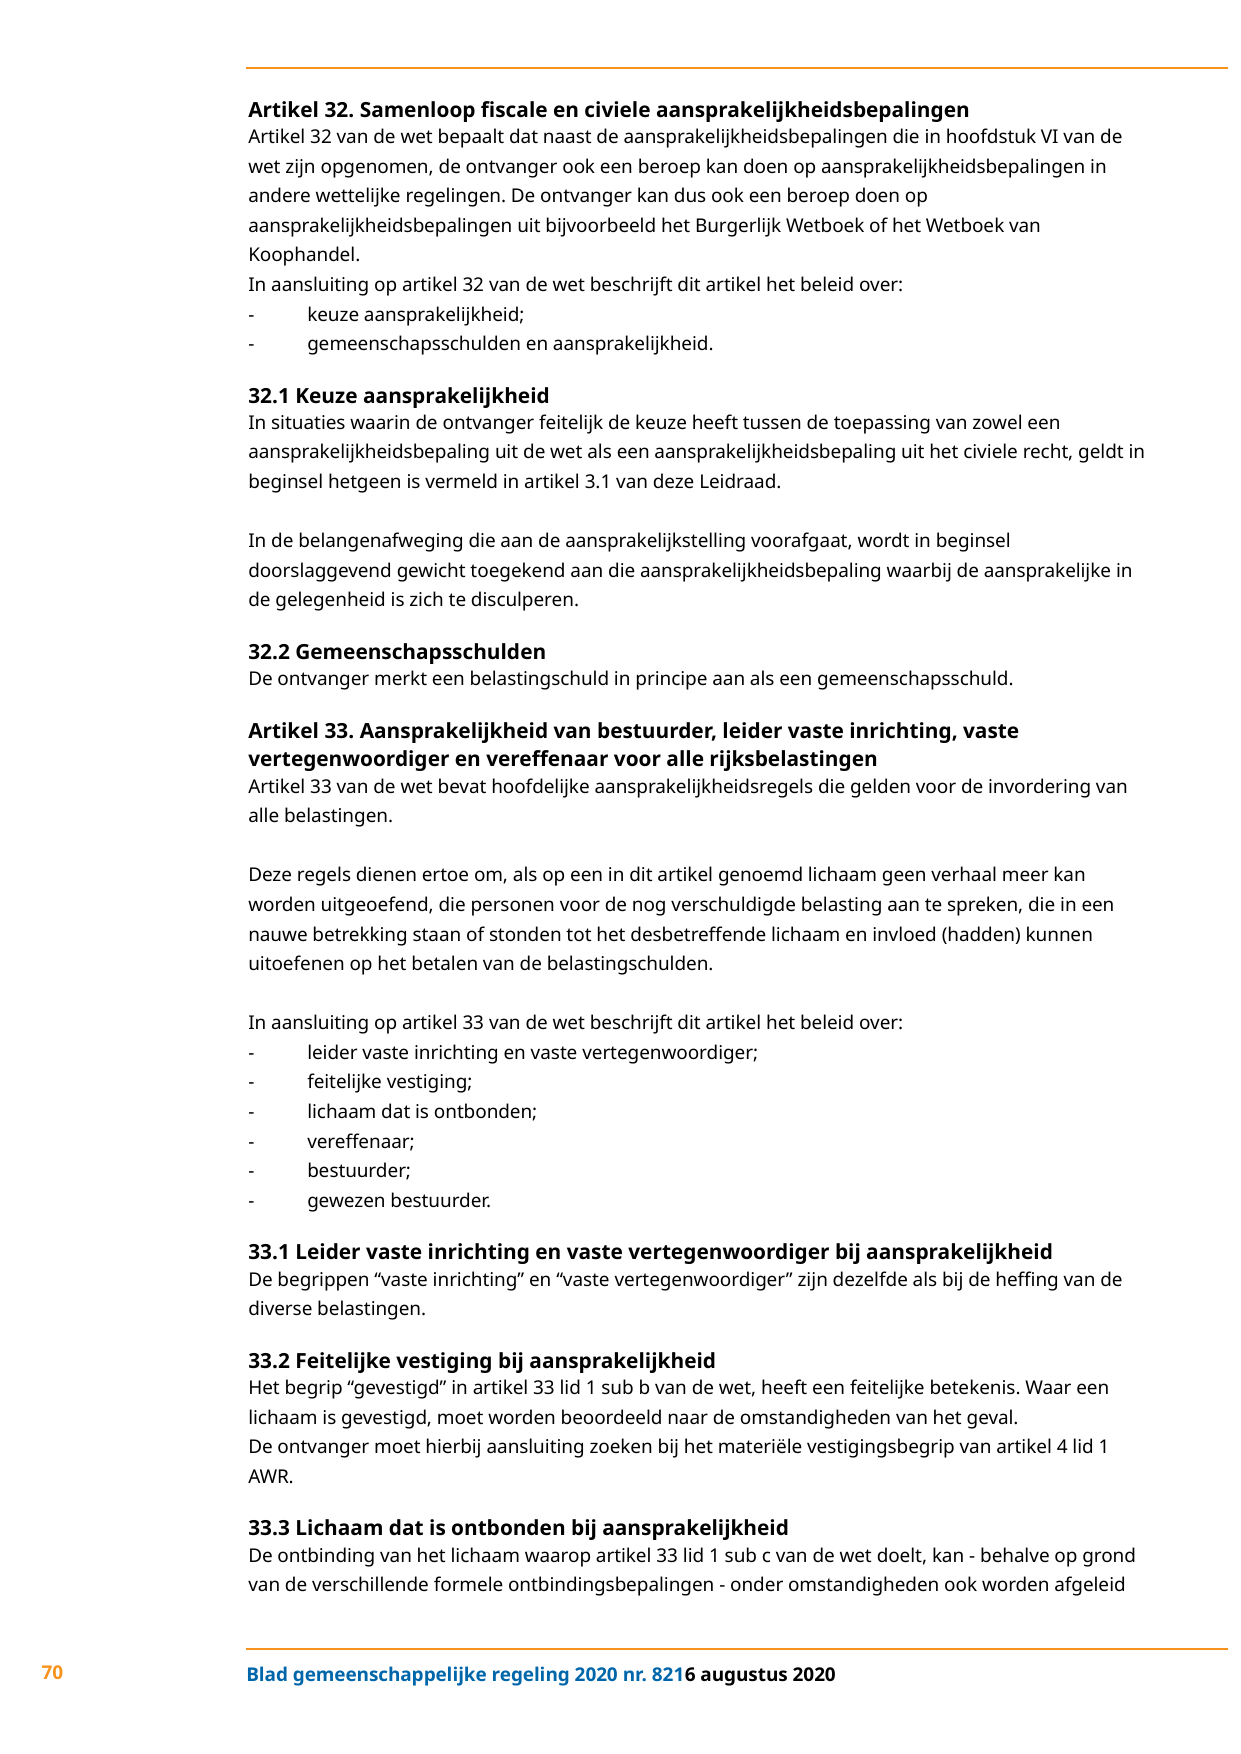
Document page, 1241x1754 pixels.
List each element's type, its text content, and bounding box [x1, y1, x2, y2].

list vereffenaar; [248, 1128, 1152, 1153]
text In situaties waarin de ontvanger feitelijk de keuze heeft tussen de toepassing van zowel een aansprakelijkheidsbepaling uit de wet als een aansprakelijkheidsbepaling uit het civiele recht, geldt in beginsel hetgeen is vermeld in artikel 3.1 van deze Leidraad. [248, 409, 1152, 494]
text In aansluiting op artikel 32 van de wet beschrijft dit artikel het beleid over: [248, 271, 1152, 297]
list gewezen bestuurder. [248, 1187, 1152, 1213]
text De ontvanger moet hierbij aansluiting zoeken bij het materiële vestigingsbegrip van artikel 4 lid 1 AWR. [248, 1433, 1152, 1489]
list gemeenschapsschulden en aansprakelijkheid. [248, 330, 1152, 356]
list feitelijke vestiging; [248, 1069, 1152, 1094]
text De begrippen “vaste inrichting” en “vaste vertegenwoordiger” zijn dezelfde als bij de heffing van de diverse belastingen. [248, 1266, 1152, 1321]
text De ontbinding van het lichaam waarop artikel 33 lid 1 sub c van de wet doelt, kan - behalve op grond van de verschillende formele ontbindingsbepalingen - onder omstandigheden ook worden afgeleid [248, 1542, 1152, 1597]
text In de belangenafweging die aan de aansprakelijkstelling voorafgaat, wordt in beginsel doorslaggevend gewicht toegekend aan die aansprakelijkheidsbepaling waarbij de aansprakelijke in de gelegenheid is zich te disculperen. [248, 527, 1152, 612]
text 32.2 Gemeenschapsschulden [248, 637, 1152, 666]
text Artikel 33. Aansprakelijkheid van bestuurder, leider vaste inrichting, vaste vertegenwoordiger en vereffenaar voor alle rijksbelastingen [248, 716, 1152, 773]
text Artikel 33 van de wet bevat hoofdelijke aansprakelijkheidsregels die gelden voor de invordering van alle belastingen. [248, 773, 1152, 828]
list keuze aansprakelijkheid; [248, 301, 1152, 326]
picture [41, 47, 231, 172]
text Het begrip “gevestigd” in artikel 33 lid 1 sub b van de wet, heeft een feitelijke betekenis. Waar een lichaam is gevestigd, moet worden beoordeeld naar de omstandigheden van het geval. [248, 1374, 1152, 1429]
text Deze regels dienen ertoe om, als op een in dit artikel genoemd lichaam geen verhaal meer kan worden uitgeoefend, die personen voor de nog verschuldigde belasting aan te spreken, die in een nauwe betrekking staan of stonden tot het desbetreffende lichaam en invloed (hadden) kunnen uitoefenen op het betalen van de belastingschulden. [248, 862, 1152, 976]
text Artikel 32. Samenloop fiscale en civiele aansprakelijkheidsbepalingen [248, 95, 1152, 123]
text Artikel 32 van de wet bepaalt dat naast de aansprakelijkheidsbepalingen die in hoofdstuk VI van de wet zijn opgenomen, de ontvanger ook een beroep kan doen op aansprakelijkheidsbepalingen in andere wettelijke regelingen. De ontvanger kan dus ook een beroep doen op aansprakelijkheidsbepalingen uit bijvoorbeeld het Burgerlijk Wetboek of het Wetboek van Koophandel. [248, 123, 1152, 267]
list lichaam dat is ontbonden; [248, 1098, 1152, 1124]
text 33.3 Lichaam dat is ontbonden bij aansprakelijkheid [248, 1513, 1152, 1542]
text 32.1 Keuze aansprakelijkheid [248, 381, 1152, 409]
list bestuurder; [248, 1157, 1152, 1183]
list leider vaste inrichting en vaste vertegenwoordiger; [248, 1039, 1152, 1065]
text 33.2 Feitelijke vestiging bij aansprakelijkheid [248, 1346, 1152, 1374]
text In aansluiting op artikel 33 van de wet beschrijft dit artikel het beleid over: [248, 1009, 1152, 1035]
text De ontvanger merkt een belastingschuld in principe aan als een gemeenschapsschuld. [248, 666, 1152, 691]
text 33.1 Leider vaste inrichting en vaste vertegenwoordiger bij aansprakelijkheid [248, 1237, 1152, 1266]
